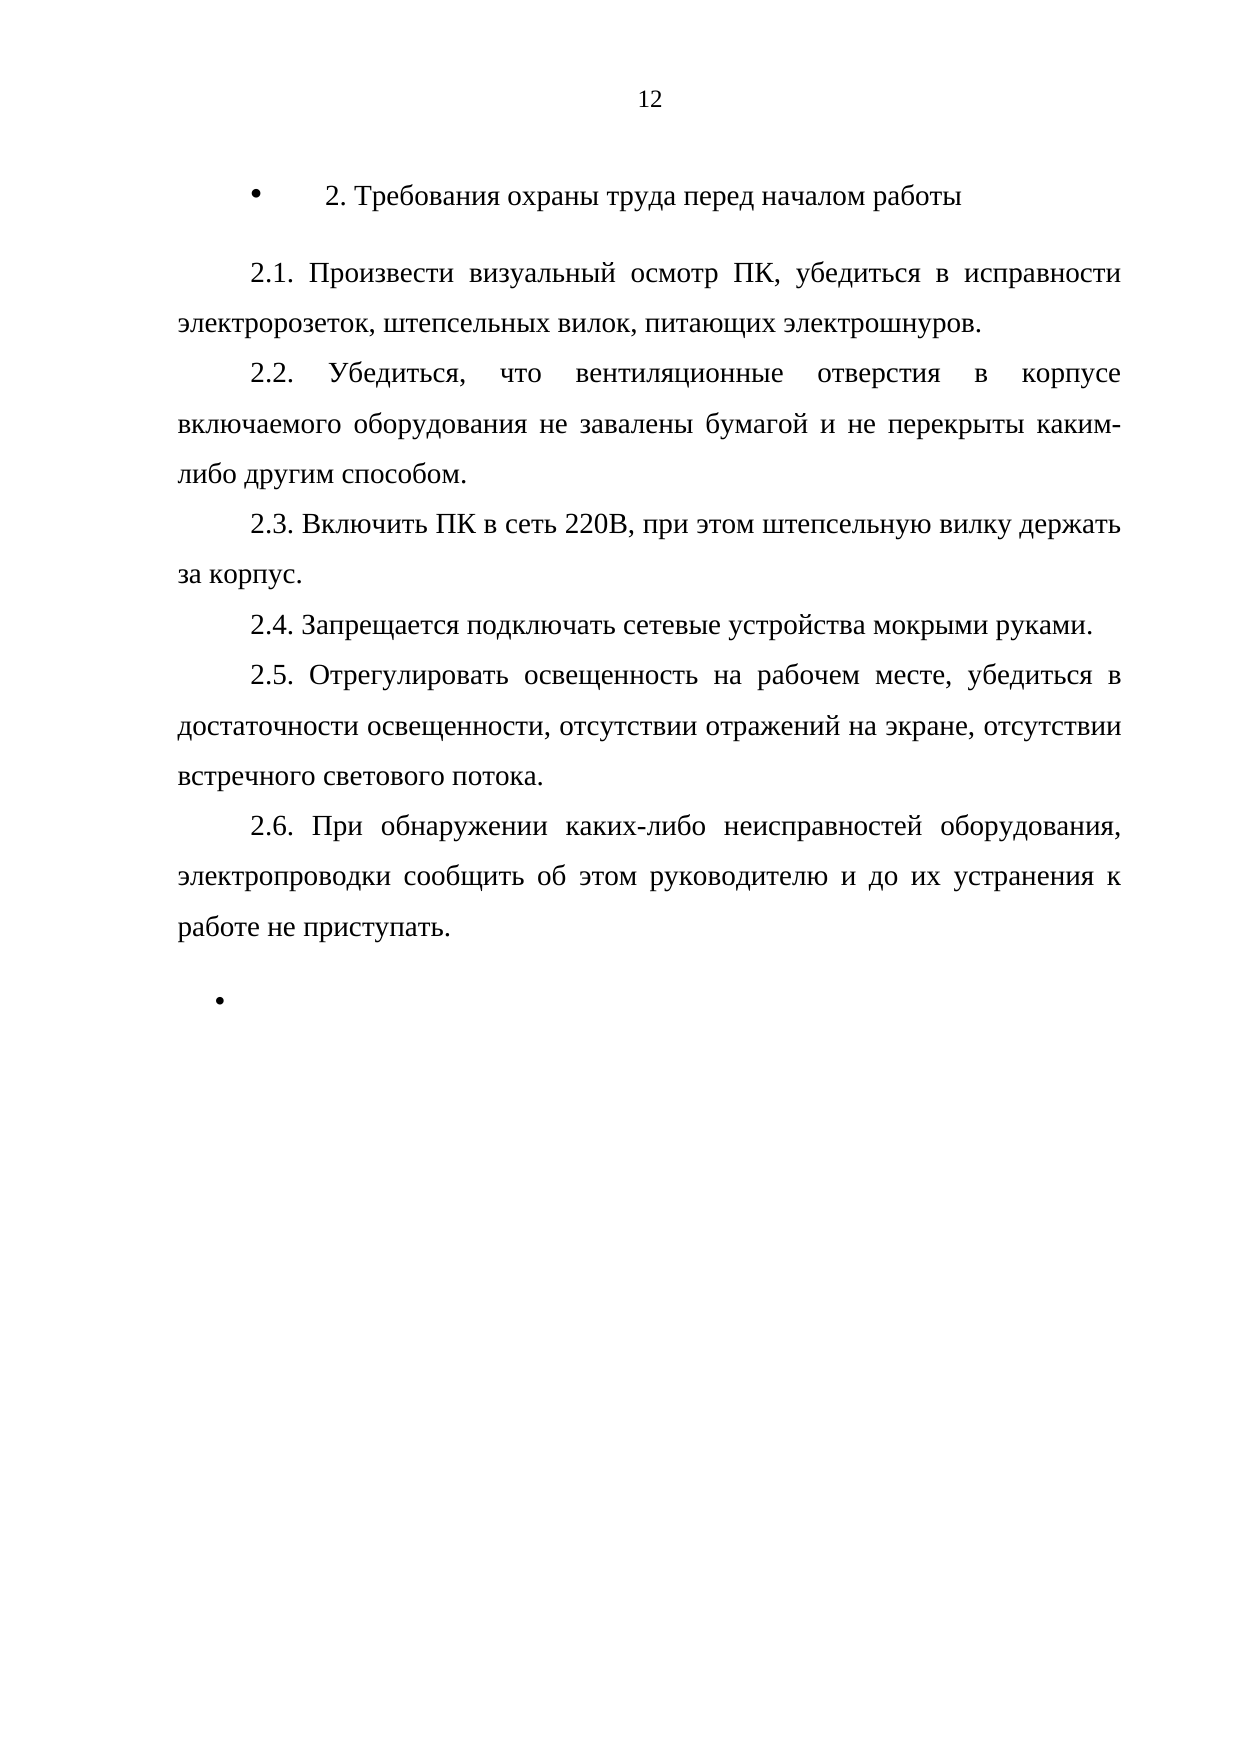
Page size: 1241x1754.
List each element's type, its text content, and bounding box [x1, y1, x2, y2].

text 2.5. Отрегулировать освещенность на рабочем месте, убедиться в достаточности освещенности, отсутствии отражений на экране, отсутствии встречного светового потока. [177, 657, 1122, 791]
list 2. Требования охраны труда перед началом работы [177, 178, 1122, 213]
text 2.4. Запрещается подключать сетевые устройства мокрыми руками. [177, 607, 1122, 641]
text 2.1. Произвести визуальный осмотр ПК, убедиться в исправности электророзеток, штепсельных вилок, питающих электрошнуров. [177, 255, 1122, 339]
text 2.2. Убедиться, что вентиляционные отверстия в корпусе включаемого оборудования не завалены бумагой и не перекрыты каким-либо другим способом. [177, 355, 1122, 489]
text 2.3. Включить ПК в сеть 220В, при этом штепсельную вилку держать за корпус. [177, 506, 1122, 590]
text 2.6. При обнаружении каких-либо неисправностей оборудования, электропроводки сообщить об этом руководителю и до их устранения к работе не приступать. [177, 808, 1122, 942]
